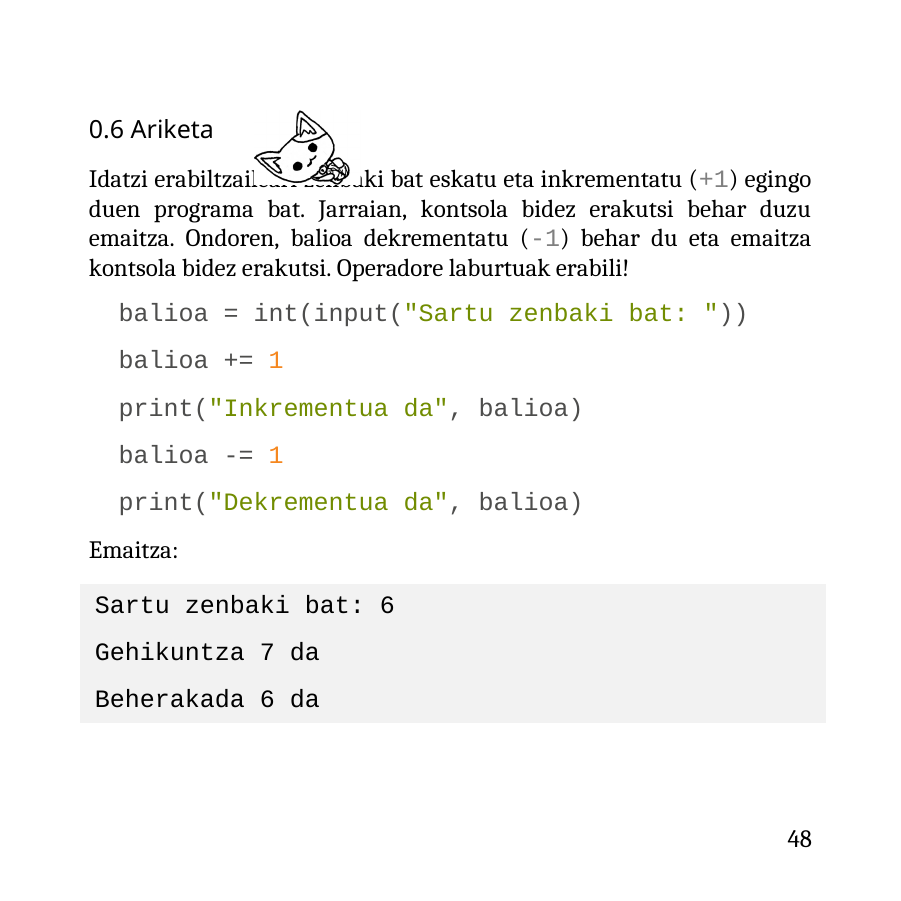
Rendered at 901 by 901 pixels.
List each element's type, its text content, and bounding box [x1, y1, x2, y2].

text balioa = int(input("Sartu zenbaki bat: ")) [118, 301, 811, 329]
text print("Inkrementua da", balioa) [118, 395, 811, 423]
text balioa -= 1 [118, 442, 811, 471]
picture [253, 110, 361, 185]
text 0.6 Ariketa [89, 112, 253, 146]
text Gehikuntza 7 da [86, 631, 820, 668]
text print("Dekrementua da", balioa) [118, 489, 811, 518]
text Sartu zenbaki bat: 6 [86, 590, 820, 621]
text balioa += 1 [118, 348, 811, 376]
text [361, 112, 811, 146]
text Beherakada 6 da [86, 678, 820, 717]
text Idatzi erabiltzaileari zenbaki bat eskatu eta inkrementatu (+1) egingo duen programa bat. Jarraian, kontsola bidez erakutsi behar duzu emaitza. Ondoren, balioa dekrementatu (-1) behar du eta emaitza kontsola bidez erakutsi. Operadore laburtuak erabili! [89, 165, 811, 282]
text Emaitza: [89, 536, 811, 565]
